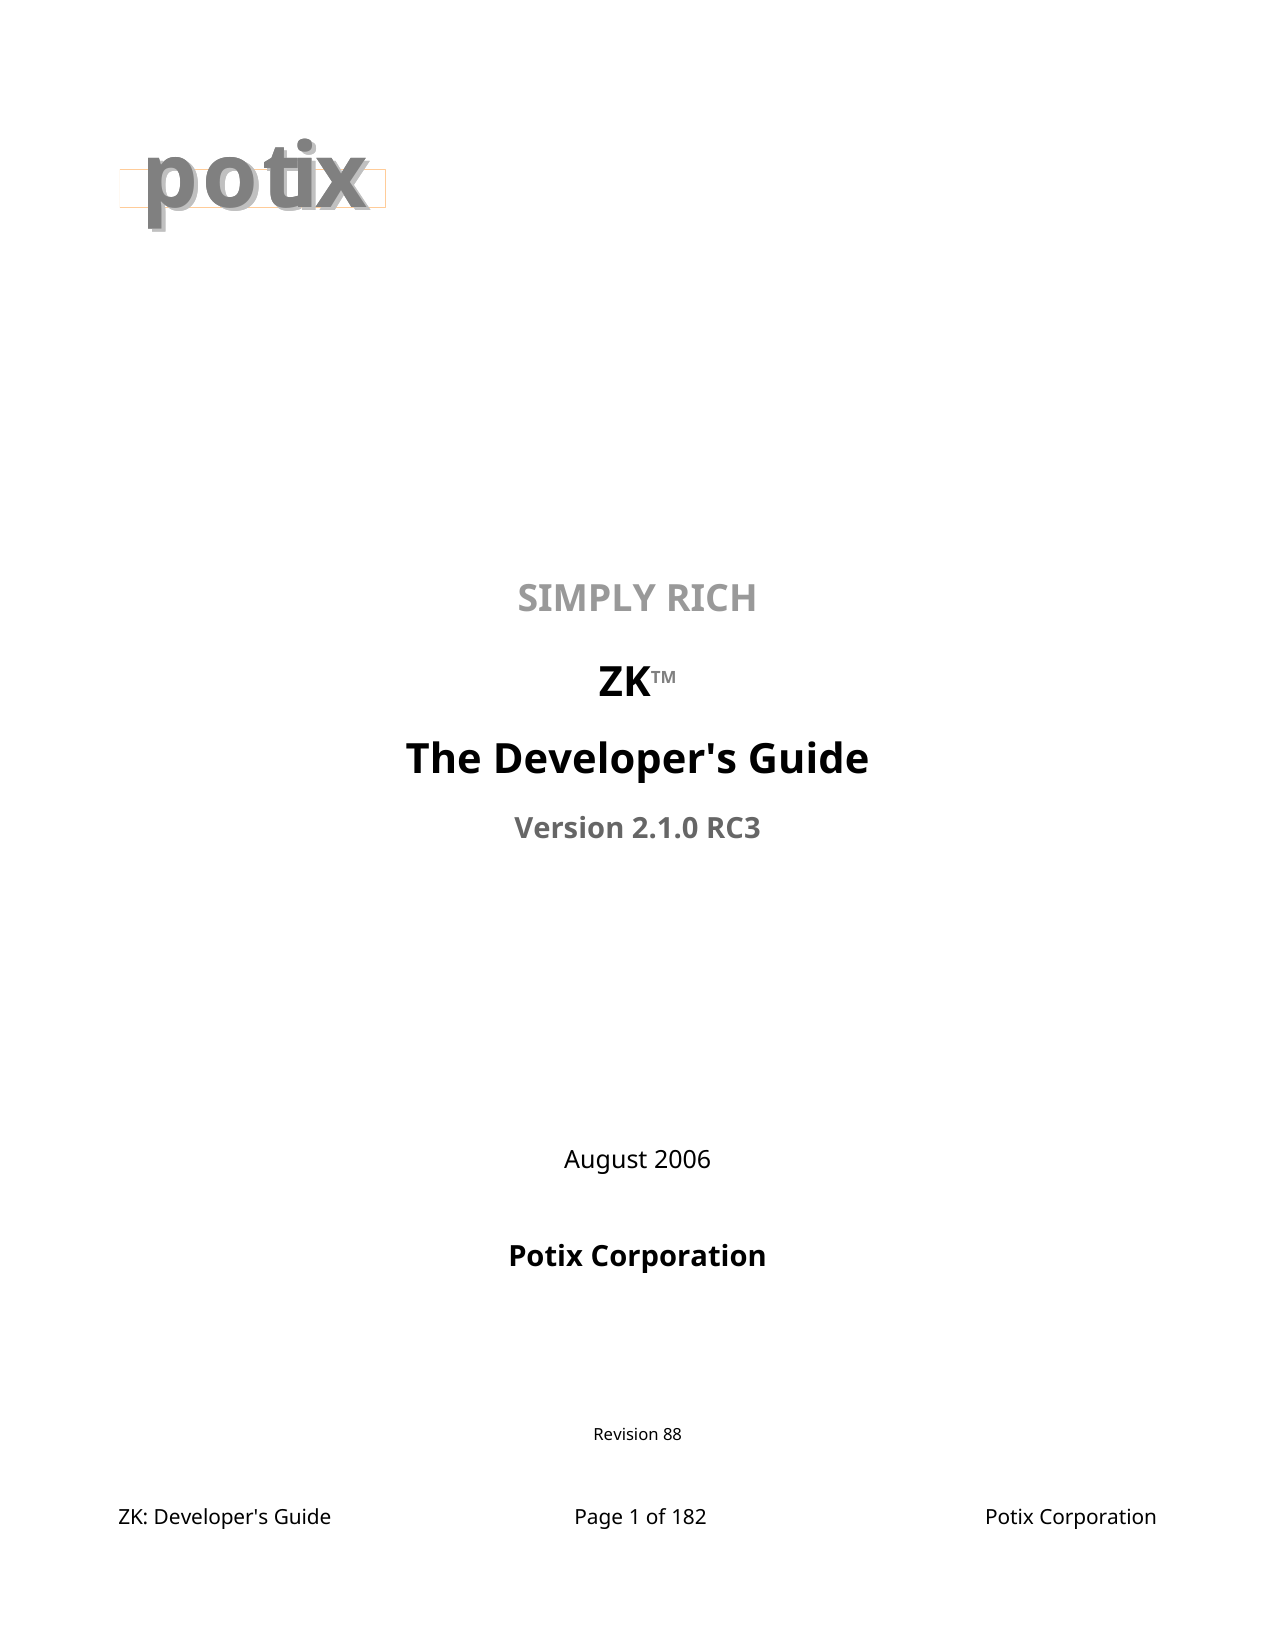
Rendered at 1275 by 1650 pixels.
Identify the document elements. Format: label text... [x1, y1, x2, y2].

text Version 2.1.0 RC3 [118, 807, 1157, 847]
text The Developer's Guide [118, 729, 1157, 786]
text Revision 88 [118, 1422, 1157, 1445]
text August 2006 [118, 1142, 1157, 1176]
text SIMPLY RICH [118, 571, 1157, 622]
text Potix Corporation [118, 1235, 1157, 1275]
text ZKTM [118, 652, 1157, 708]
